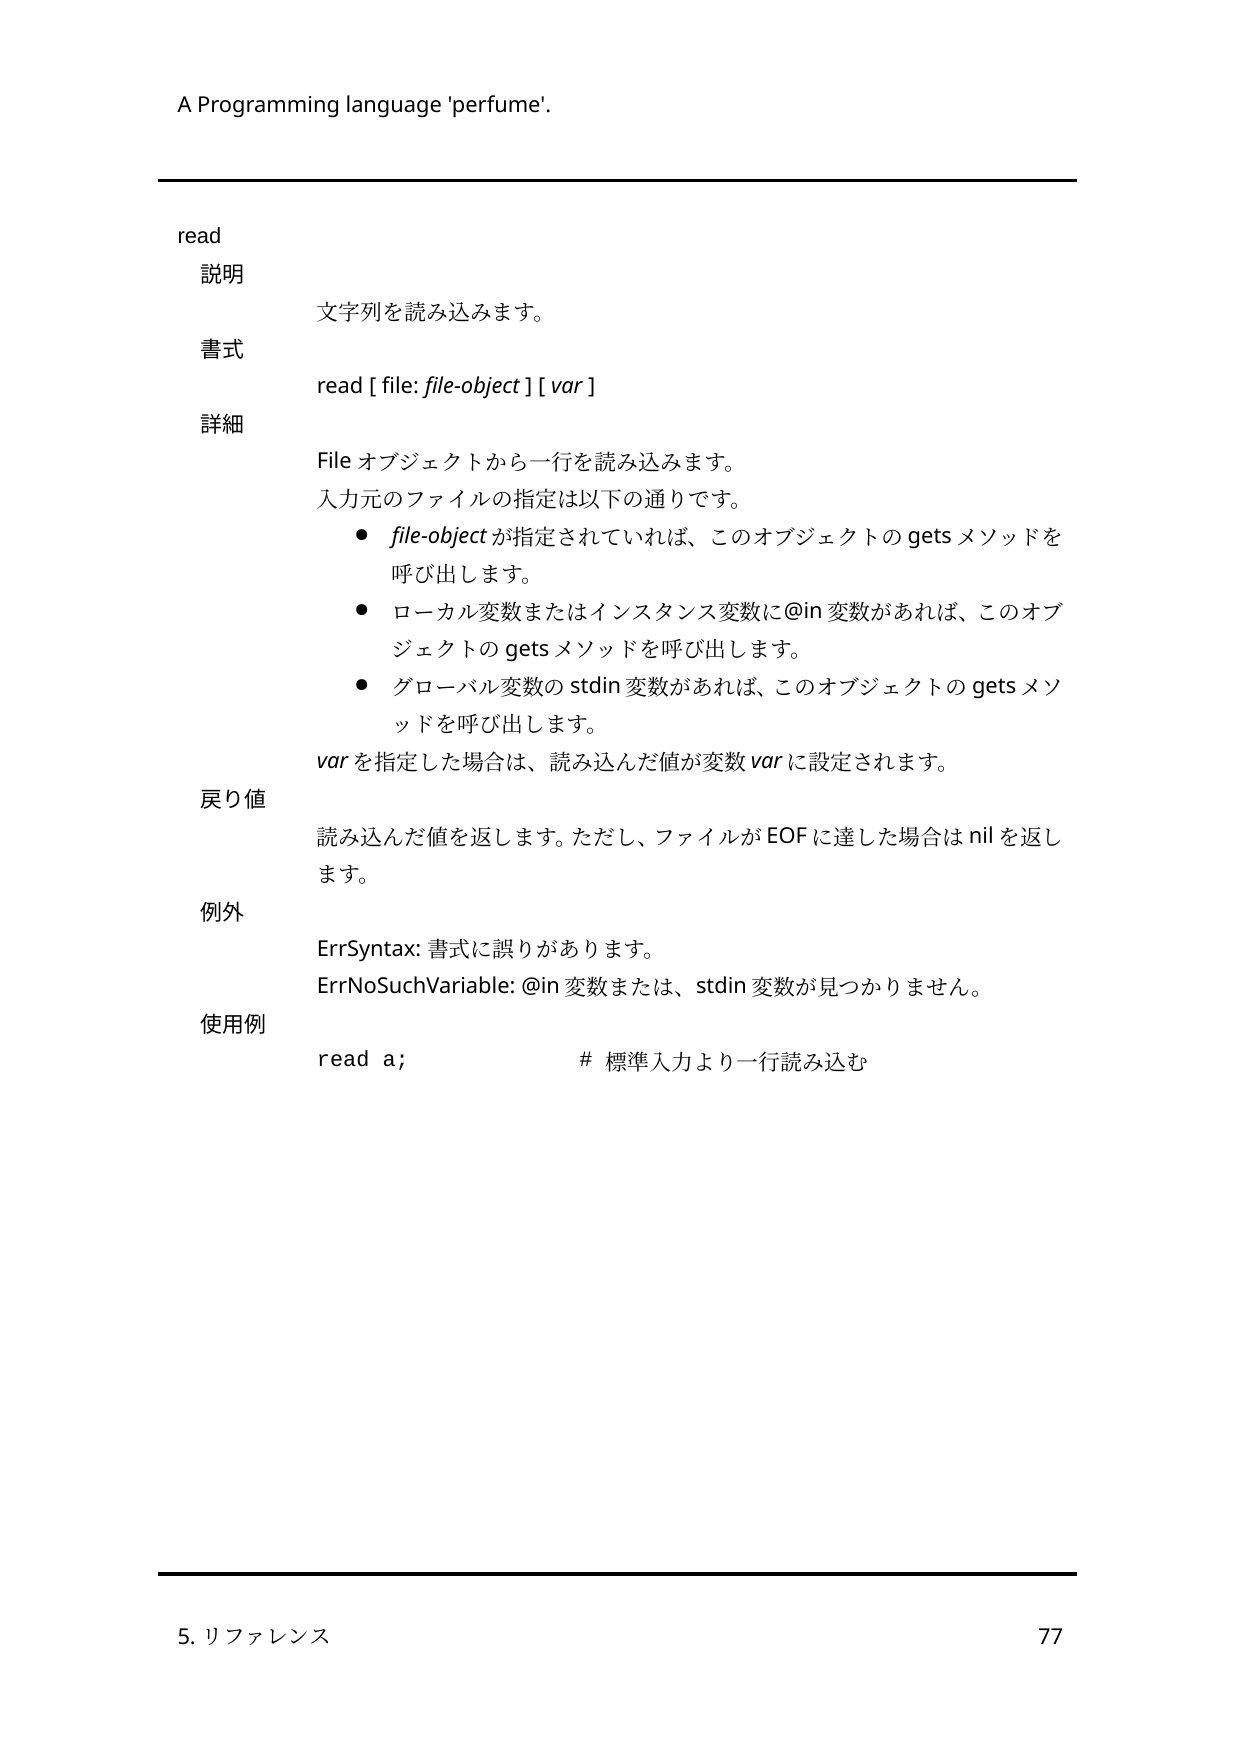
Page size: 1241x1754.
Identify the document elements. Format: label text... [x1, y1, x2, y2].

table_cell 使用例 [200, 1004, 317, 1079]
table_cell 戻り値 [200, 779, 317, 892]
table_cell ErrSyntax: 書式に誤りがあります。 ErrNoSuchVariable: @in変数または、stdin変数が見つかりません。 [317, 892, 1063, 1004]
subtitle read [177, 217, 1063, 254]
table_cell 書式 [200, 329, 317, 404]
table_cell 読み込んだ値を返します。ただし、ファイルがEOFに達した場合はnilを返します。 [317, 779, 1063, 892]
table_cell 詳細 [200, 404, 317, 779]
table_cell read [ file: file-object ] [ var ] [317, 329, 1063, 404]
table_header 文字列を読み込みます。 [317, 254, 1063, 329]
table_header 説明 [200, 254, 317, 329]
table_cell read a; # 標準入力より一行読み込む [317, 1004, 1063, 1079]
table_cell 例外 [200, 892, 317, 1004]
table_cell Fileオブジェクトから一行を読み込みます。 入力元のファイルの指定は以下の通りです。 file-objectが指定されていれば、このオブジェクトのgetsメソッドを呼び出します。 ローカル変数またはインスタンス変数に@in変数があれば、このオブジェクトのgetsメソッドを呼び出します。 グローバル変数のstdin変数があれば、このオブジェクトのgetsメソッドを呼び出します。 varを指定した場合は、読み込んだ値が変数varに設定されます。 [317, 404, 1063, 779]
